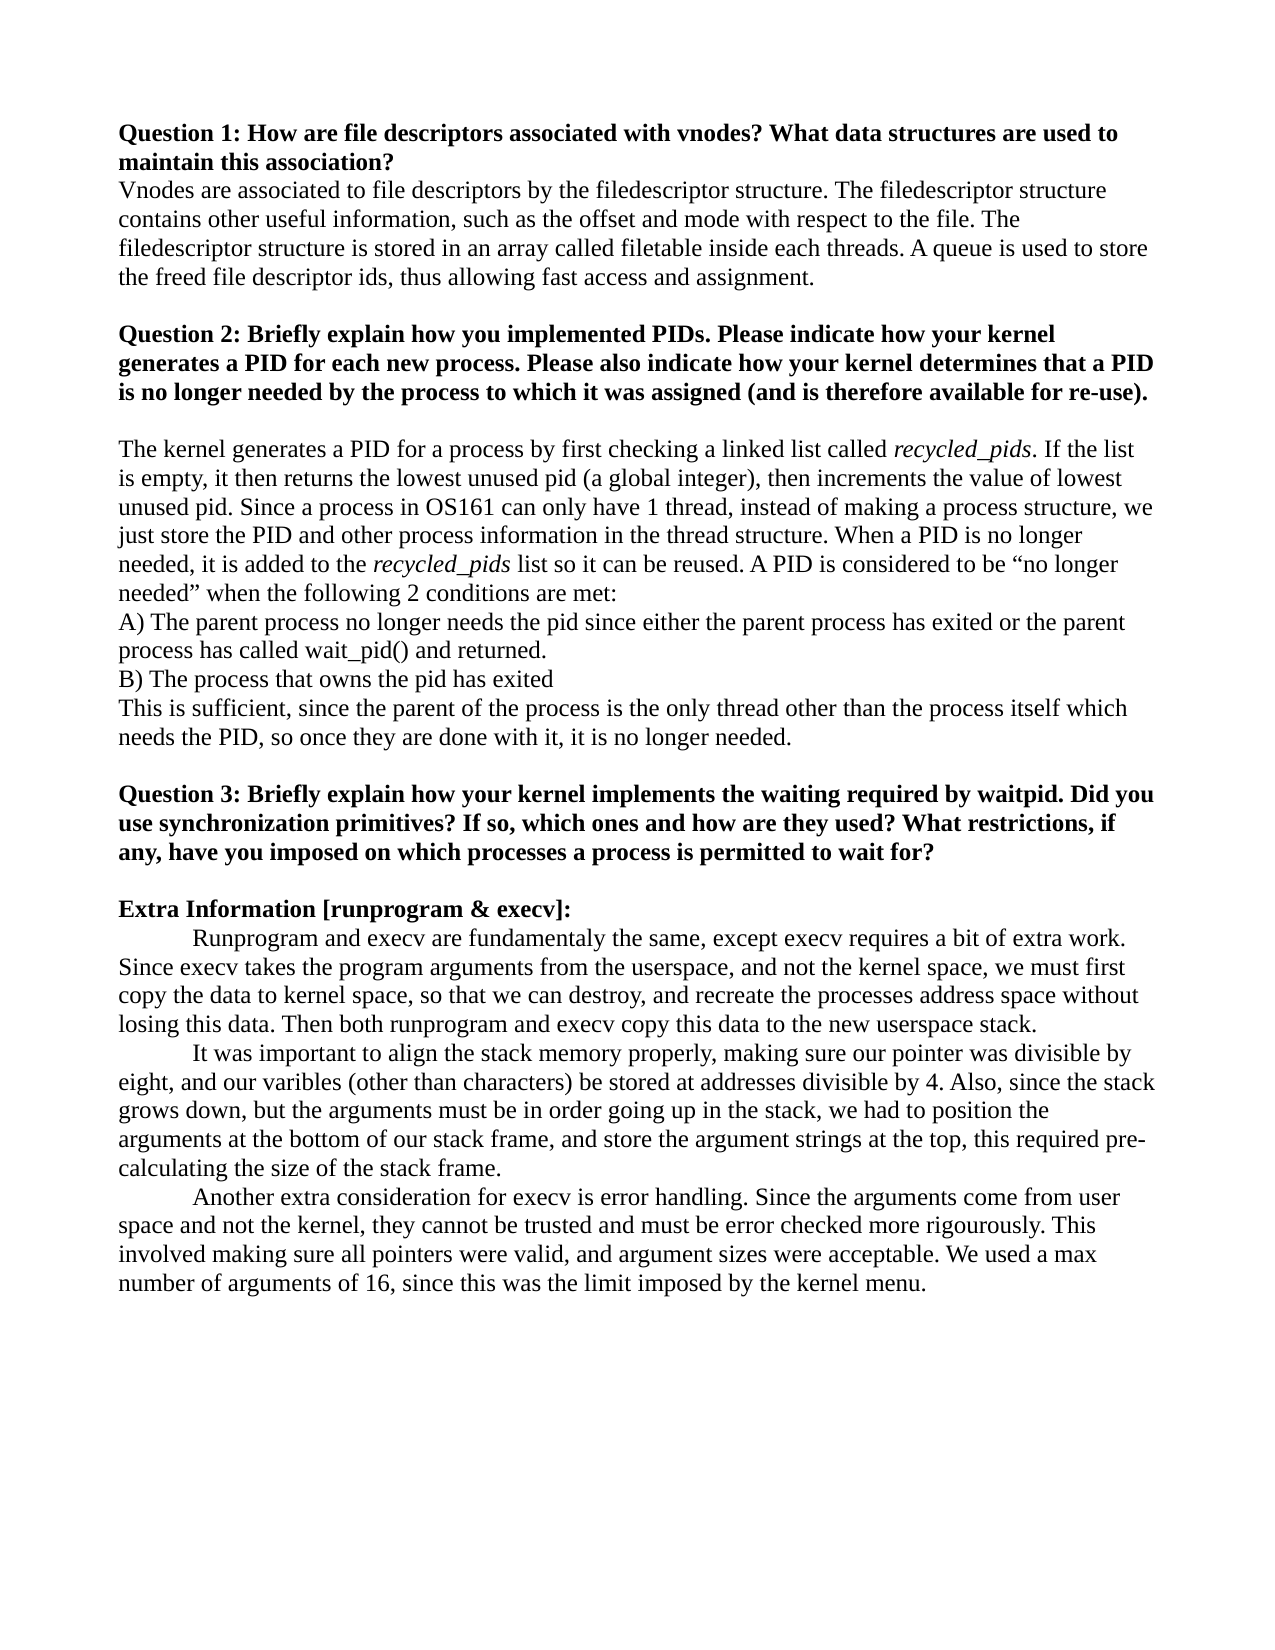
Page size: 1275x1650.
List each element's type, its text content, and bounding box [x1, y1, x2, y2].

text Extra Information [runprogram & execv]: [118, 894, 1157, 923]
text Question 1: How are file descriptors associated with vnodes? What data structures are used to maintain this association? [118, 118, 1157, 176]
text It was important to align the stack memory properly, making sure our pointer was divisible by eight, and our varibles (other than characters) be stored at addresses divisible by 4. Also, since the stack grows down, but the arguments must be in order going up in the stack, we had to position the arguments at the bottom of our stack frame, and store the argument strings at the top, this required pre-calculating the size of the stack frame. [118, 1038, 1157, 1182]
text A) The parent process no longer needs the pid since either the parent process has exited or the parent process has called wait_pid() and returned. [118, 607, 1157, 664]
text Runprogram and execv are fundamentaly the same, except execv requires a bit of extra work. Since execv takes the program arguments from the userspace, and not the kernel space, we must first copy the data to kernel space, so that we can destroy, and recreate the processes address space without losing this data. Then both runprogram and execv copy this data to the new userspace stack. [118, 923, 1157, 1038]
text This is sufficient, since the parent of the process is the only thread other than the process itself which needs the PID, so once they are done with it, it is no longer needed. [118, 693, 1157, 751]
text Another extra consideration for execv is error handling. Since the arguments come from user space and not the kernel, they cannot be trusted and must be error checked more rigourously. This involved making sure all pointers were valid, and argument sizes were acceptable. We used a max number of arguments of 16, since this was the limit imposed by the kernel menu. [118, 1182, 1157, 1297]
text Vnodes are associated to file descriptors by the filedescriptor structure. The filedescriptor structure contains other useful information, such as the offset and mode with respect to the file. The filedescriptor structure is stored in an array called filetable inside each threads. A queue is used to store the freed file descriptor ids, thus allowing fast access and assignment. [118, 176, 1157, 291]
text Question 2: Briefly explain how you implemented PIDs. Please indicate how your kernel generates a PID for each new process. Please also indicate how your kernel determines that a PID is no longer needed by the process to which it was assigned (and is therefore available for re-use). [118, 319, 1157, 406]
text B) The process that owns the pid has exited [118, 664, 1157, 693]
text The kernel generates a PID for a process by first checking a linked list called recycled_pids. If the list is empty, it then returns the lowest unused pid (a global integer), then increments the value of lowest unused pid. Since a process in OS161 can only have 1 thread, instead of making a process structure, we just store the PID and other process information in the thread structure. When a PID is no longer needed, it is added to the recycled_pids list so it can be reused. A PID is considered to be “no longer needed” when the following 2 conditions are met: [118, 434, 1157, 607]
text Question 3: Briefly explain how your kernel implements the waiting required by waitpid. Did you use synchronization primitives? If so, which ones and how are they used? What restrictions, if any, have you imposed on which processes a process is permitted to wait for? [118, 779, 1157, 866]
